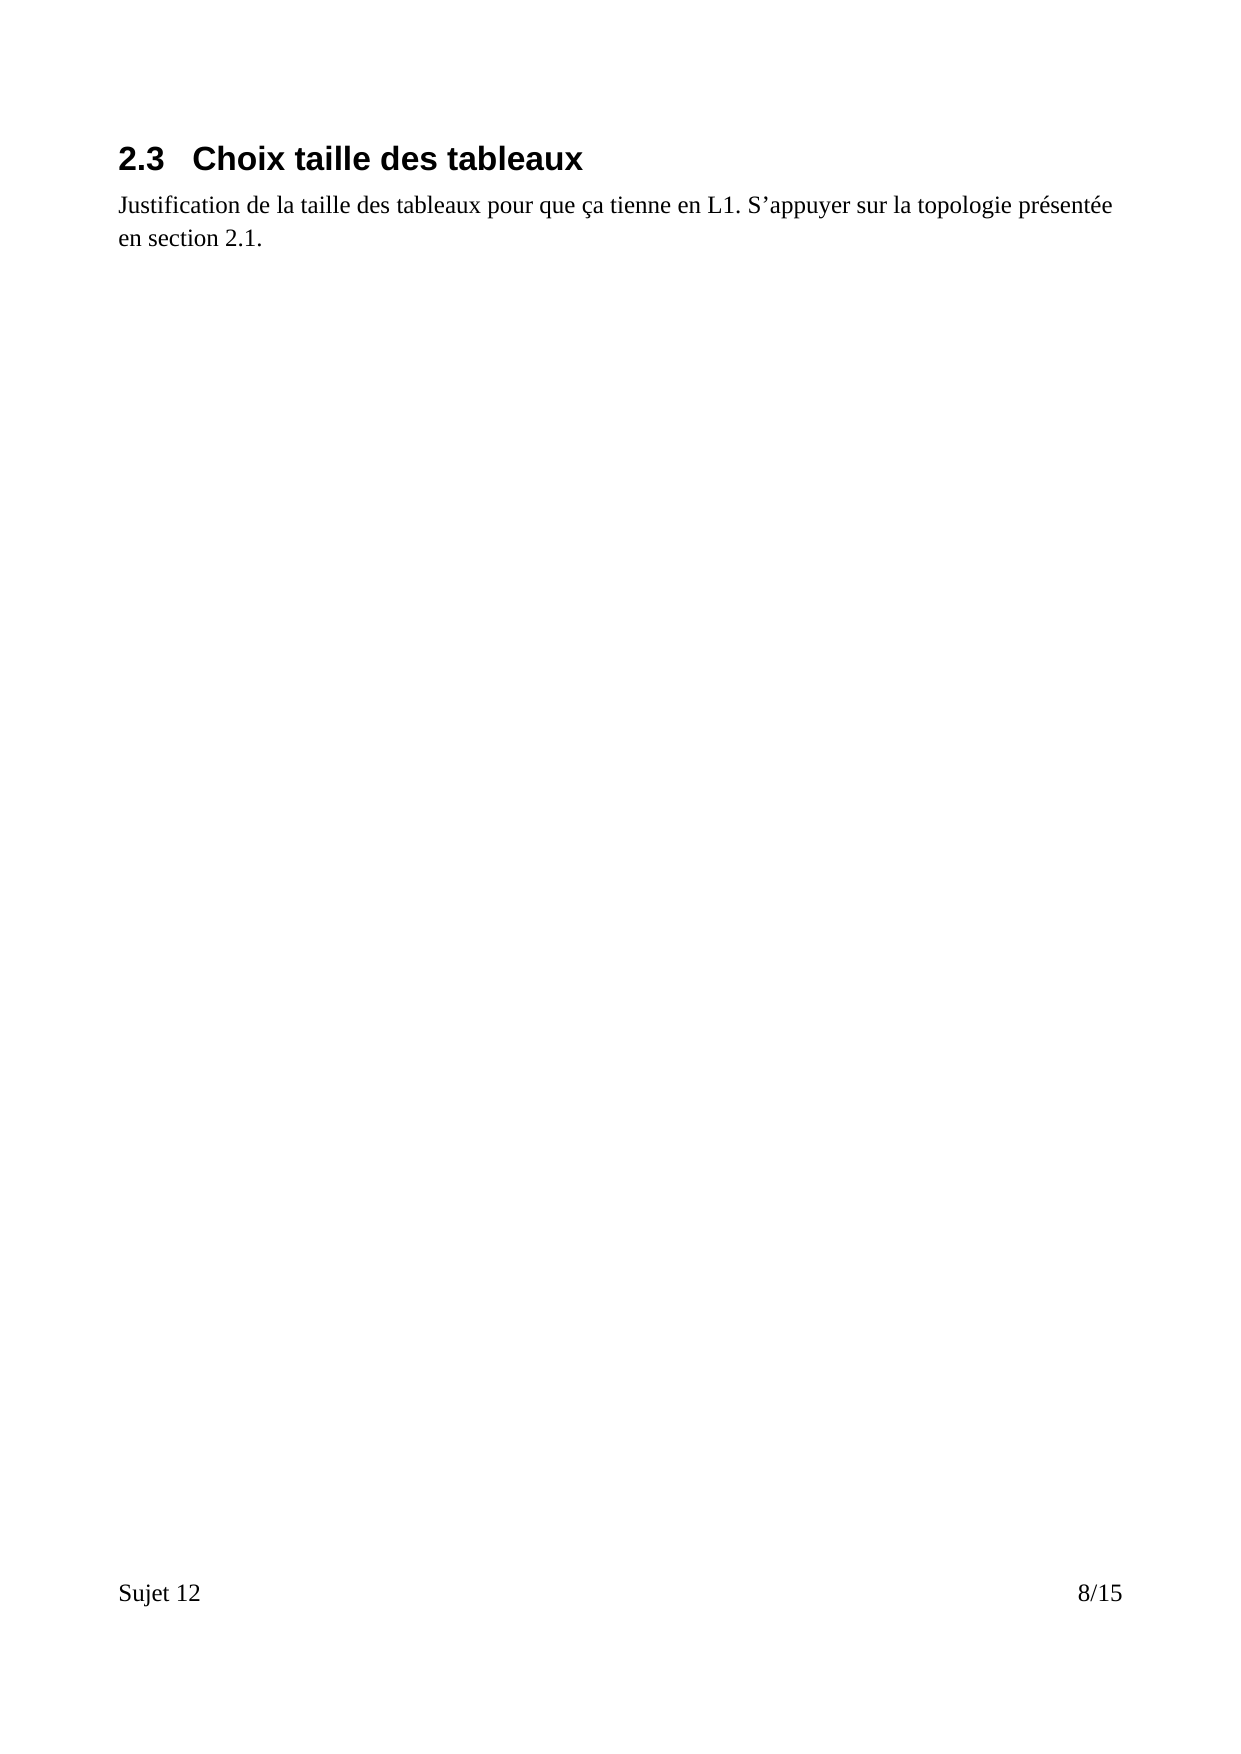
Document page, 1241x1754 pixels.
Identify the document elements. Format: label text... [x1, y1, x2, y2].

text Justification de la taille des tableaux pour que ça tienne en L1. S’appuyer sur la topologie présentée en section 2.1. [118, 190, 1122, 252]
subtitle Choix taille des tableaux [118, 139, 1122, 178]
